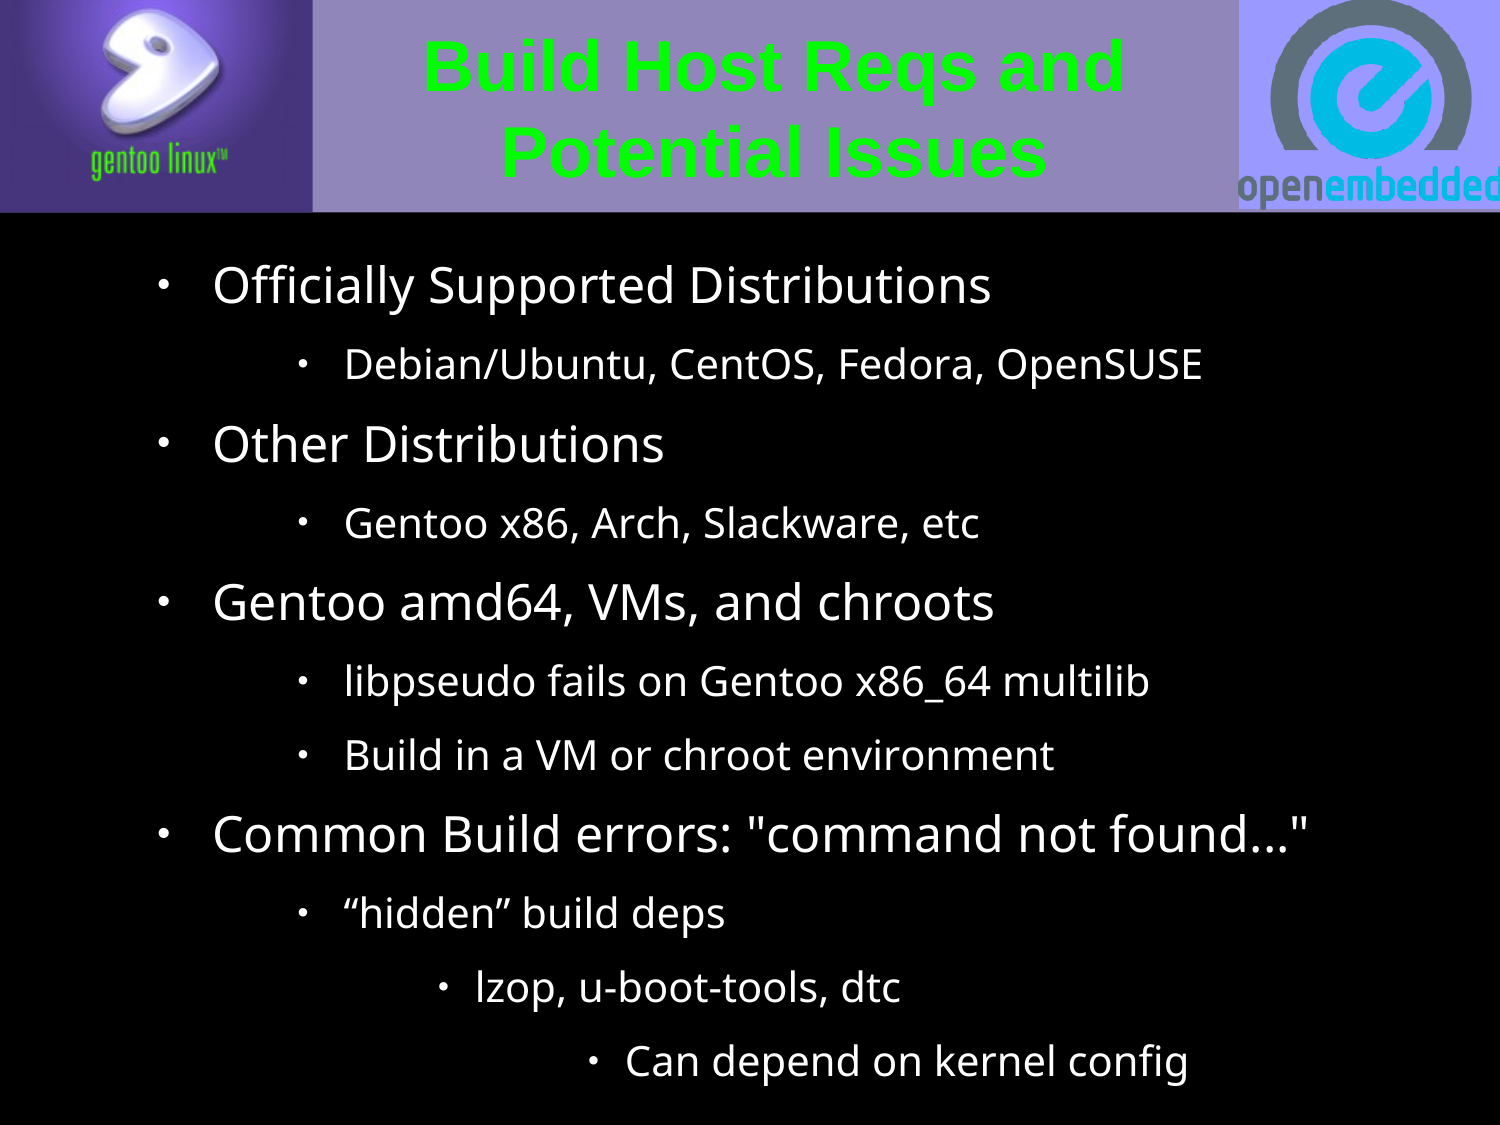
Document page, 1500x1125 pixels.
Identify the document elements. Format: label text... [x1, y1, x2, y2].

picture [0, 0, 302, 184]
list Officially Supported Distributions Debian/Ubuntu, CentOS, Fedora, OpenSUSE Other Distributions Gentoo x86, Arch, Slackware, etc Gentoo amd64, VMs, and chroots libpseudo fails on Gentoo x86_64 multilib Build in a VM or chroot environment Common Build errors: "command not found..." “hidden” build deps lzop, u-boot-tools, dtc Can depend on kernel config [99, 249, 1388, 990]
title Build Host Reqs and Potential Issues [319, 12, 1230, 201]
picture [1238, 0, 1500, 210]
